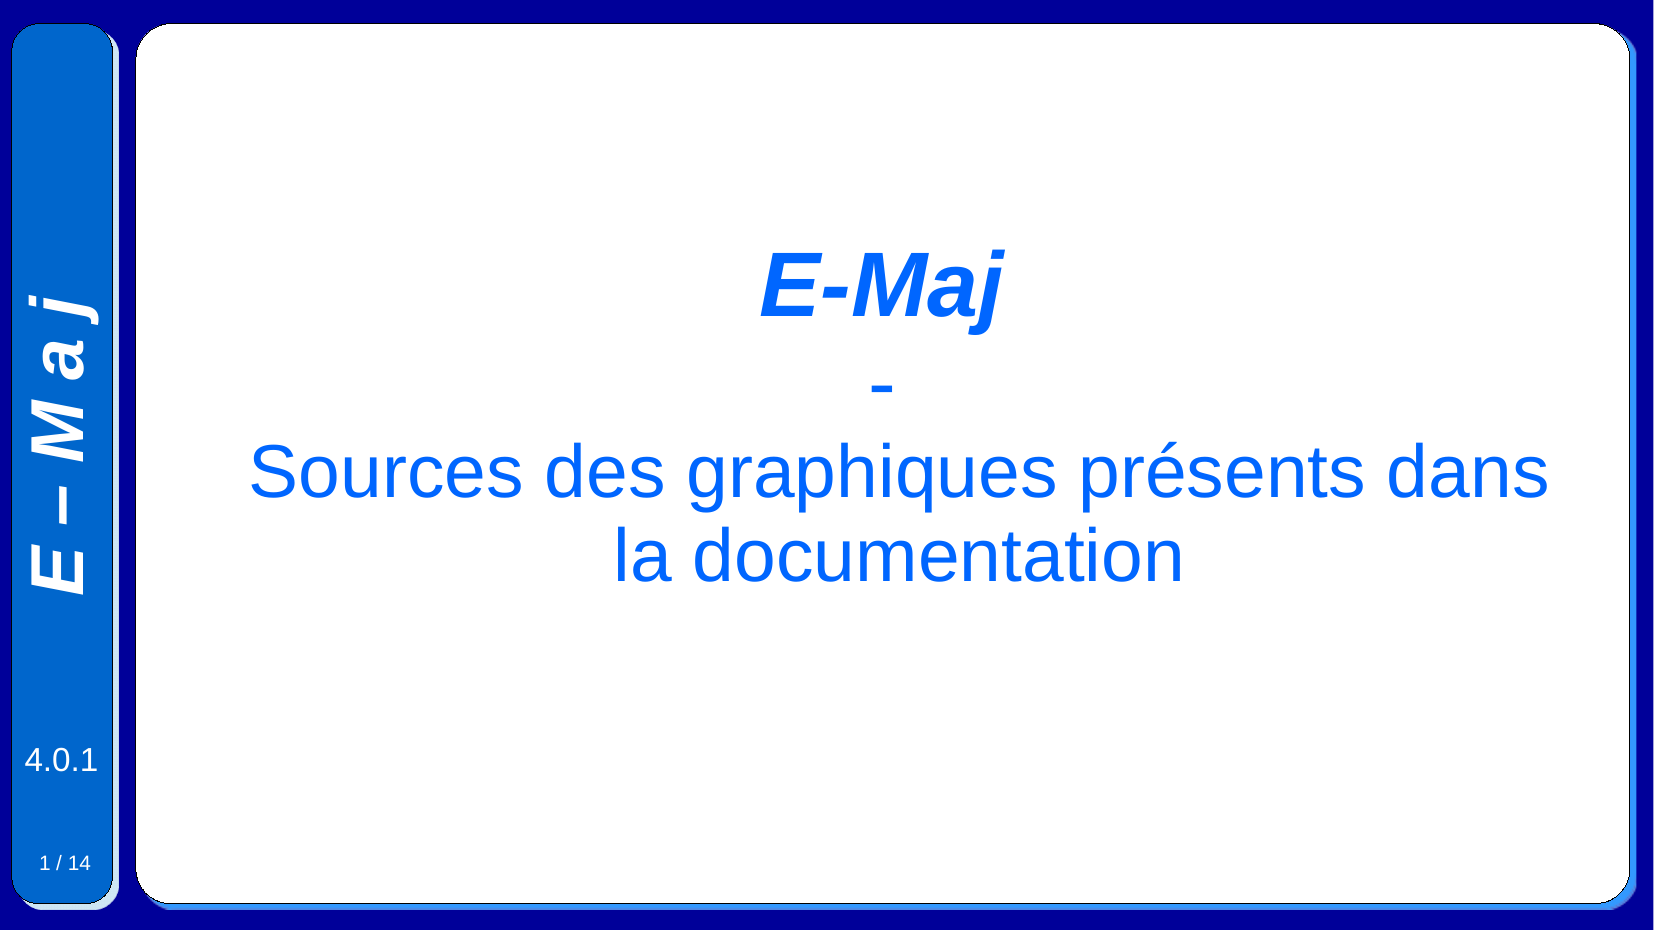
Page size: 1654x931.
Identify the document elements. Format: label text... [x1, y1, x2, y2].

subtitle E-Maj - Sources des graphiques présents dans la documentation [194, 111, 1570, 832]
